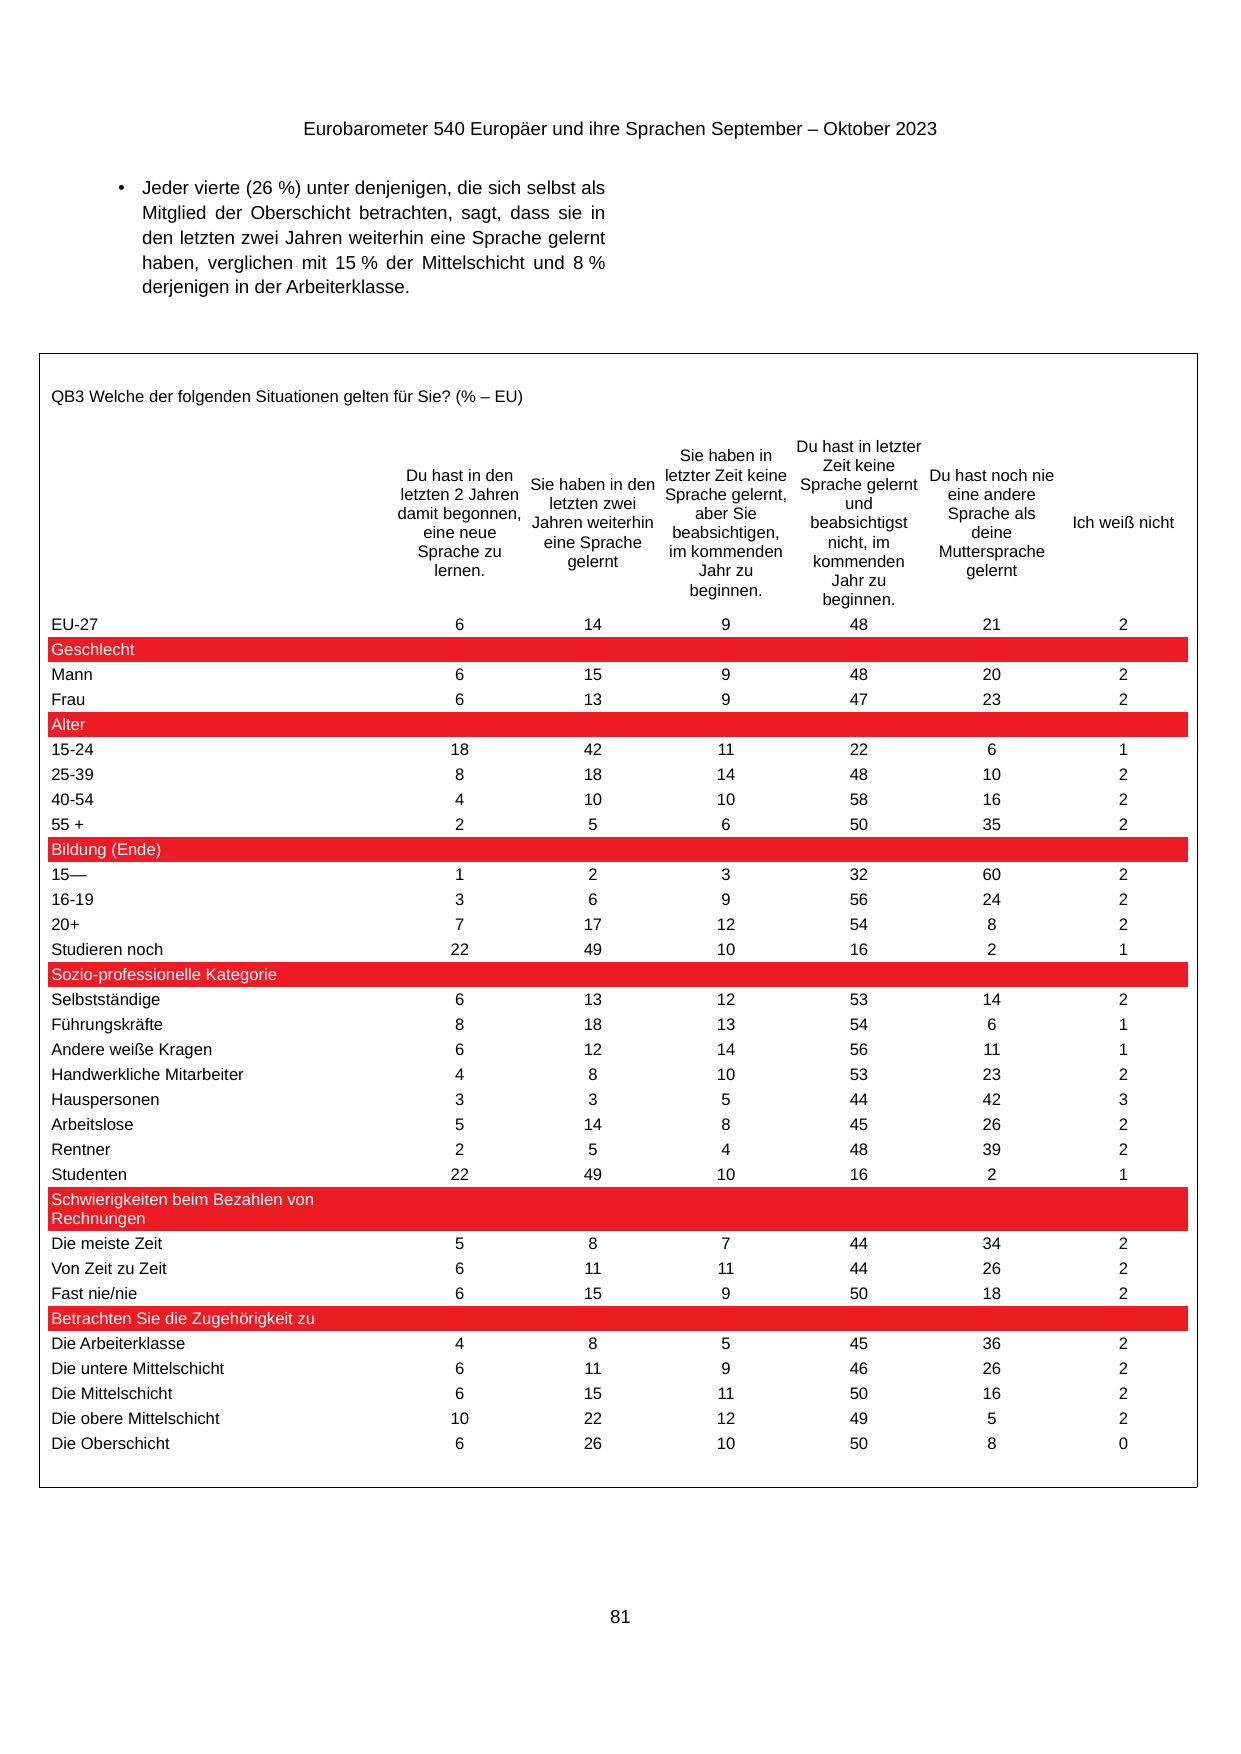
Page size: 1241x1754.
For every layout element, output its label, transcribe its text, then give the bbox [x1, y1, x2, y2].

table_cell Arbeitslose [48, 1112, 393, 1137]
table_cell 32 [792, 862, 925, 887]
table_cell 26 [925, 1112, 1058, 1137]
table_cell 8 [526, 1331, 659, 1356]
table_cell Die meiste Zeit [48, 1231, 393, 1256]
table_cell [393, 637, 526, 662]
table_cell 53 [792, 1062, 925, 1087]
table_cell 15 [526, 1281, 659, 1306]
table_cell 6 [925, 737, 1058, 762]
table_cell 8 [393, 762, 526, 787]
table_cell 34 [925, 1231, 1058, 1256]
table_cell [526, 1306, 659, 1331]
table_cell 44 [792, 1087, 925, 1112]
table_cell 1 [1058, 1037, 1188, 1062]
table_cell 44 [792, 1231, 925, 1256]
table_cell 1 [1058, 937, 1188, 962]
table_cell 14 [925, 987, 1058, 1012]
table_cell 47 [792, 687, 925, 712]
table_cell Mann [48, 662, 393, 687]
table_cell 56 [792, 887, 925, 912]
table_cell 7 [393, 912, 526, 937]
table_cell Sie haben in letzter Zeit keine Sprache gelernt, aber Sie beabsichtigen, im kommenden Jahr zu beginnen. [659, 434, 792, 612]
table_cell 2 [1058, 1281, 1188, 1306]
table_cell [792, 837, 925, 862]
table_cell 11 [526, 1356, 659, 1381]
table_cell 2 [1058, 762, 1188, 787]
table_cell 8 [925, 1431, 1058, 1456]
table_cell 56 [792, 1037, 925, 1062]
table_cell 4 [659, 1137, 792, 1162]
table_cell 24 [925, 887, 1058, 912]
table_cell [792, 1187, 925, 1231]
table_cell 1 [1058, 1012, 1188, 1037]
table_cell 10 [659, 1431, 792, 1456]
table_cell 6 [393, 987, 526, 1012]
table_cell 6 [526, 887, 659, 912]
table_cell 53 [792, 987, 925, 1012]
table_cell 10 [659, 937, 792, 962]
table_cell [1058, 837, 1188, 862]
table_cell [792, 637, 925, 662]
table_cell EU-27 [48, 612, 393, 637]
table_cell 6 [393, 612, 526, 637]
table_cell [393, 409, 526, 434]
table_cell 54 [792, 1012, 925, 1037]
table_cell Du hast in letzter Zeit keine Sprache gelernt und beabsichtigst nicht, im kommenden Jahr zu beginnen. [792, 434, 925, 612]
table_cell Studenten [48, 1162, 393, 1187]
table_cell 6 [393, 1281, 526, 1306]
table_cell 48 [792, 762, 925, 787]
table_cell [659, 962, 792, 987]
table_cell 8 [526, 1231, 659, 1256]
table_cell [526, 962, 659, 987]
table_cell Hauspersonen [48, 1087, 393, 1112]
table_cell [1058, 409, 1188, 434]
table_cell 5 [526, 1137, 659, 1162]
table_cell Die Oberschicht [48, 1431, 393, 1456]
table_cell 16 [792, 937, 925, 962]
table_cell 5 [393, 1231, 526, 1256]
table_cell 16-19 [48, 887, 393, 912]
table_cell 44 [792, 1256, 925, 1281]
table_cell Sie haben in den letzten zwei Jahren weiterhin eine Sprache gelernt [526, 434, 659, 612]
table_cell [659, 712, 792, 737]
table_cell 11 [925, 1037, 1058, 1062]
table_cell [925, 962, 1058, 987]
table_cell 9 [659, 1356, 792, 1381]
table_cell [526, 637, 659, 662]
table_cell 6 [393, 662, 526, 687]
table_cell 1 [1058, 737, 1188, 762]
table_cell 5 [393, 1112, 526, 1137]
table_cell 45 [792, 1112, 925, 1137]
table_cell 10 [393, 1406, 526, 1431]
table_cell 14 [526, 1112, 659, 1137]
table_cell 17 [526, 912, 659, 937]
table_cell 2 [1058, 1256, 1188, 1281]
table_cell 1 [393, 862, 526, 887]
table_cell 6 [393, 1356, 526, 1381]
table_cell 18 [526, 1012, 659, 1037]
table_cell 2 [1058, 1381, 1188, 1406]
table_cell 10 [659, 787, 792, 812]
table_cell 40-54 [48, 787, 393, 812]
table_cell 4 [393, 787, 526, 812]
table_cell 50 [792, 1431, 925, 1456]
table_cell Die obere Mittelschicht [48, 1406, 393, 1431]
list Jeder vierte (26 %) unter denjenigen, die sich selbst als Mitglied der Oberschicht betrachten, sagt, dass sie in den letzten zwei Jahren weiterhin eine Sprache gelernt haben, verglichen mit 15 % der Mittelschicht und 8 % derjenigen in der Arbeiterklasse. [118, 177, 605, 298]
table_cell 16 [925, 787, 1058, 812]
table_cell 2 [1058, 1231, 1188, 1256]
table_cell 23 [925, 1062, 1058, 1087]
table_header QB3 Welche der folgenden Situationen gelten für Sie? (% – EU) [48, 384, 1188, 409]
table_cell 2 [1058, 662, 1188, 687]
table_cell [1058, 1306, 1188, 1331]
table_cell 12 [526, 1037, 659, 1062]
table_cell [393, 1187, 526, 1231]
table_cell 2 [1058, 912, 1188, 937]
table_cell 2 [526, 862, 659, 887]
table_cell 1 [1058, 1162, 1188, 1187]
table_cell 6 [393, 1431, 526, 1456]
table_cell 13 [526, 687, 659, 712]
table_cell 26 [925, 1356, 1058, 1381]
table_cell 2 [1058, 862, 1188, 887]
table_cell Fast nie/nie [48, 1281, 393, 1306]
table_cell 7 [659, 1231, 792, 1256]
table_cell Sozio-professionelle Kategorie [48, 962, 393, 987]
table_cell 9 [659, 887, 792, 912]
table_cell 50 [792, 1281, 925, 1306]
table_cell 48 [792, 612, 925, 637]
table_cell 2 [1058, 812, 1188, 837]
table_cell 13 [526, 987, 659, 1012]
table_cell 60 [925, 862, 1058, 887]
table_cell Die Mittelschicht [48, 1381, 393, 1406]
table_cell [526, 712, 659, 737]
table_cell 46 [792, 1356, 925, 1381]
table_cell [526, 409, 659, 434]
table_cell 20+ [48, 912, 393, 937]
table_cell [925, 637, 1058, 662]
table_cell [792, 409, 925, 434]
table_cell 2 [1058, 1112, 1188, 1137]
table_cell Frau [48, 687, 393, 712]
table_cell Führungskräfte [48, 1012, 393, 1037]
table_cell 2 [1058, 1137, 1188, 1162]
table_cell 22 [792, 737, 925, 762]
table_cell 2 [925, 1162, 1058, 1187]
table_cell [1058, 962, 1188, 987]
table_cell Bildung (Ende) [48, 837, 393, 862]
table_cell Du hast noch nie eine andere Sprache als deine Muttersprache gelernt [925, 434, 1058, 612]
table_cell Von Zeit zu Zeit [48, 1256, 393, 1281]
table_cell Alter [48, 712, 393, 737]
table_cell 11 [659, 1381, 792, 1406]
table_cell Du hast in den letzten 2 Jahren damit begonnen, eine neue Sprache zu lernen. [393, 434, 526, 612]
table_cell Handwerkliche Mitarbeiter [48, 1062, 393, 1087]
table_cell 20 [925, 662, 1058, 687]
table_cell [659, 1187, 792, 1231]
table_cell Schwierigkeiten beim Bezahlen von Rechnungen [48, 1187, 393, 1231]
table_cell 26 [526, 1431, 659, 1456]
table_cell 2 [393, 1137, 526, 1162]
table_cell Betrachten Sie die Zugehörigkeit zu [48, 1306, 393, 1331]
table_cell 6 [393, 1381, 526, 1406]
table_cell 10 [659, 1062, 792, 1087]
table_cell 16 [925, 1381, 1058, 1406]
table_cell 16 [792, 1162, 925, 1187]
table_cell [792, 712, 925, 737]
table_cell 2 [1058, 987, 1188, 1012]
table_cell 3 [659, 862, 792, 887]
table_cell [526, 837, 659, 862]
table_cell 9 [659, 1281, 792, 1306]
table_cell 6 [393, 1037, 526, 1062]
table_cell 54 [792, 912, 925, 937]
table_cell 3 [1058, 1087, 1188, 1112]
table_cell 15 [526, 1381, 659, 1406]
table_cell [659, 409, 792, 434]
table_cell 10 [526, 787, 659, 812]
table_cell Die untere Mittelschicht [48, 1356, 393, 1381]
table_cell 48 [792, 662, 925, 687]
table_cell 22 [526, 1406, 659, 1431]
table_cell [393, 712, 526, 737]
table_cell 12 [659, 987, 792, 1012]
table_cell [792, 962, 925, 987]
table_cell [393, 1306, 526, 1331]
table_cell 15-24 [48, 737, 393, 762]
table_cell 49 [526, 937, 659, 962]
table_cell [48, 409, 393, 434]
table_cell 2 [1058, 1331, 1188, 1356]
table_cell 13 [659, 1012, 792, 1037]
table_cell 22 [393, 1162, 526, 1187]
table_cell 26 [925, 1256, 1058, 1281]
table_cell 2 [1058, 612, 1188, 637]
table_cell 18 [393, 737, 526, 762]
table_cell [925, 712, 1058, 737]
table_cell Rentner [48, 1137, 393, 1162]
table_cell 8 [393, 1012, 526, 1037]
table_cell 0 [1058, 1431, 1188, 1456]
table_cell 2 [1058, 787, 1188, 812]
table_cell Andere weiße Kragen [48, 1037, 393, 1062]
table_cell 18 [925, 1281, 1058, 1306]
table_cell [526, 1187, 659, 1231]
table_cell Ich weiß nicht [1058, 434, 1188, 612]
table_cell 25-39 [48, 762, 393, 787]
table_cell 3 [393, 887, 526, 912]
table_cell 15— [48, 862, 393, 887]
table_cell 10 [925, 762, 1058, 787]
table_cell 35 [925, 812, 1058, 837]
table_cell 8 [925, 912, 1058, 937]
table_cell [925, 409, 1058, 434]
table_cell 6 [659, 812, 792, 837]
table_cell 11 [526, 1256, 659, 1281]
table_cell 8 [526, 1062, 659, 1087]
table_cell 11 [659, 737, 792, 762]
table_cell 12 [659, 1406, 792, 1431]
table_cell 6 [925, 1012, 1058, 1037]
table_cell 2 [1058, 1406, 1188, 1431]
table_cell 11 [659, 1256, 792, 1281]
table_cell [925, 837, 1058, 862]
table_cell 6 [393, 1256, 526, 1281]
table_cell 8 [659, 1112, 792, 1137]
table_cell 6 [393, 687, 526, 712]
table_cell 23 [925, 687, 1058, 712]
table_cell 2 [393, 812, 526, 837]
table_cell 9 [659, 662, 792, 687]
table_cell 39 [925, 1137, 1058, 1162]
table_cell 3 [526, 1087, 659, 1112]
table_cell 5 [526, 812, 659, 837]
table_cell 2 [1058, 687, 1188, 712]
table_cell 49 [792, 1406, 925, 1431]
table_cell 5 [659, 1331, 792, 1356]
table_cell 3 [393, 1087, 526, 1112]
table_cell 15 [526, 662, 659, 687]
table_cell Geschlecht [48, 637, 393, 662]
table_cell 5 [925, 1406, 1058, 1431]
table_cell 21 [925, 612, 1058, 637]
table_cell 9 [659, 612, 792, 637]
table_cell 10 [659, 1162, 792, 1187]
table_cell 14 [526, 612, 659, 637]
table_cell 45 [792, 1331, 925, 1356]
table_cell 5 [659, 1087, 792, 1112]
table_cell 2 [925, 937, 1058, 962]
table_cell 42 [526, 737, 659, 762]
table_cell [48, 434, 393, 612]
table_cell [925, 1187, 1058, 1231]
table_cell 12 [659, 912, 792, 937]
table_cell 58 [792, 787, 925, 812]
table_cell 2 [1058, 1356, 1188, 1381]
table_cell [659, 1306, 792, 1331]
table_cell 48 [792, 1137, 925, 1162]
table_cell [1058, 712, 1188, 737]
table_cell [393, 837, 526, 862]
table_cell 14 [659, 762, 792, 787]
table_cell Selbstständige [48, 987, 393, 1012]
table_cell 36 [925, 1331, 1058, 1356]
table_cell 18 [526, 762, 659, 787]
table_cell 55 + [48, 812, 393, 837]
table_cell 14 [659, 1037, 792, 1062]
table_cell 22 [393, 937, 526, 962]
table_cell [659, 637, 792, 662]
table_cell 4 [393, 1062, 526, 1087]
table_cell [393, 962, 526, 987]
table_cell 42 [925, 1087, 1058, 1112]
table_cell 2 [1058, 887, 1188, 912]
table_cell 50 [792, 812, 925, 837]
table_cell [792, 1306, 925, 1331]
table_cell 49 [526, 1162, 659, 1187]
table_cell Studieren noch [48, 937, 393, 962]
table_cell 9 [659, 687, 792, 712]
table_cell 4 [393, 1331, 526, 1356]
table_cell 2 [1058, 1062, 1188, 1087]
table_cell Die Arbeiterklasse [48, 1331, 393, 1356]
table_cell [925, 1306, 1058, 1331]
table_cell [1058, 637, 1188, 662]
table_cell 50 [792, 1381, 925, 1406]
table_cell [659, 837, 792, 862]
table_cell [1058, 1187, 1188, 1231]
